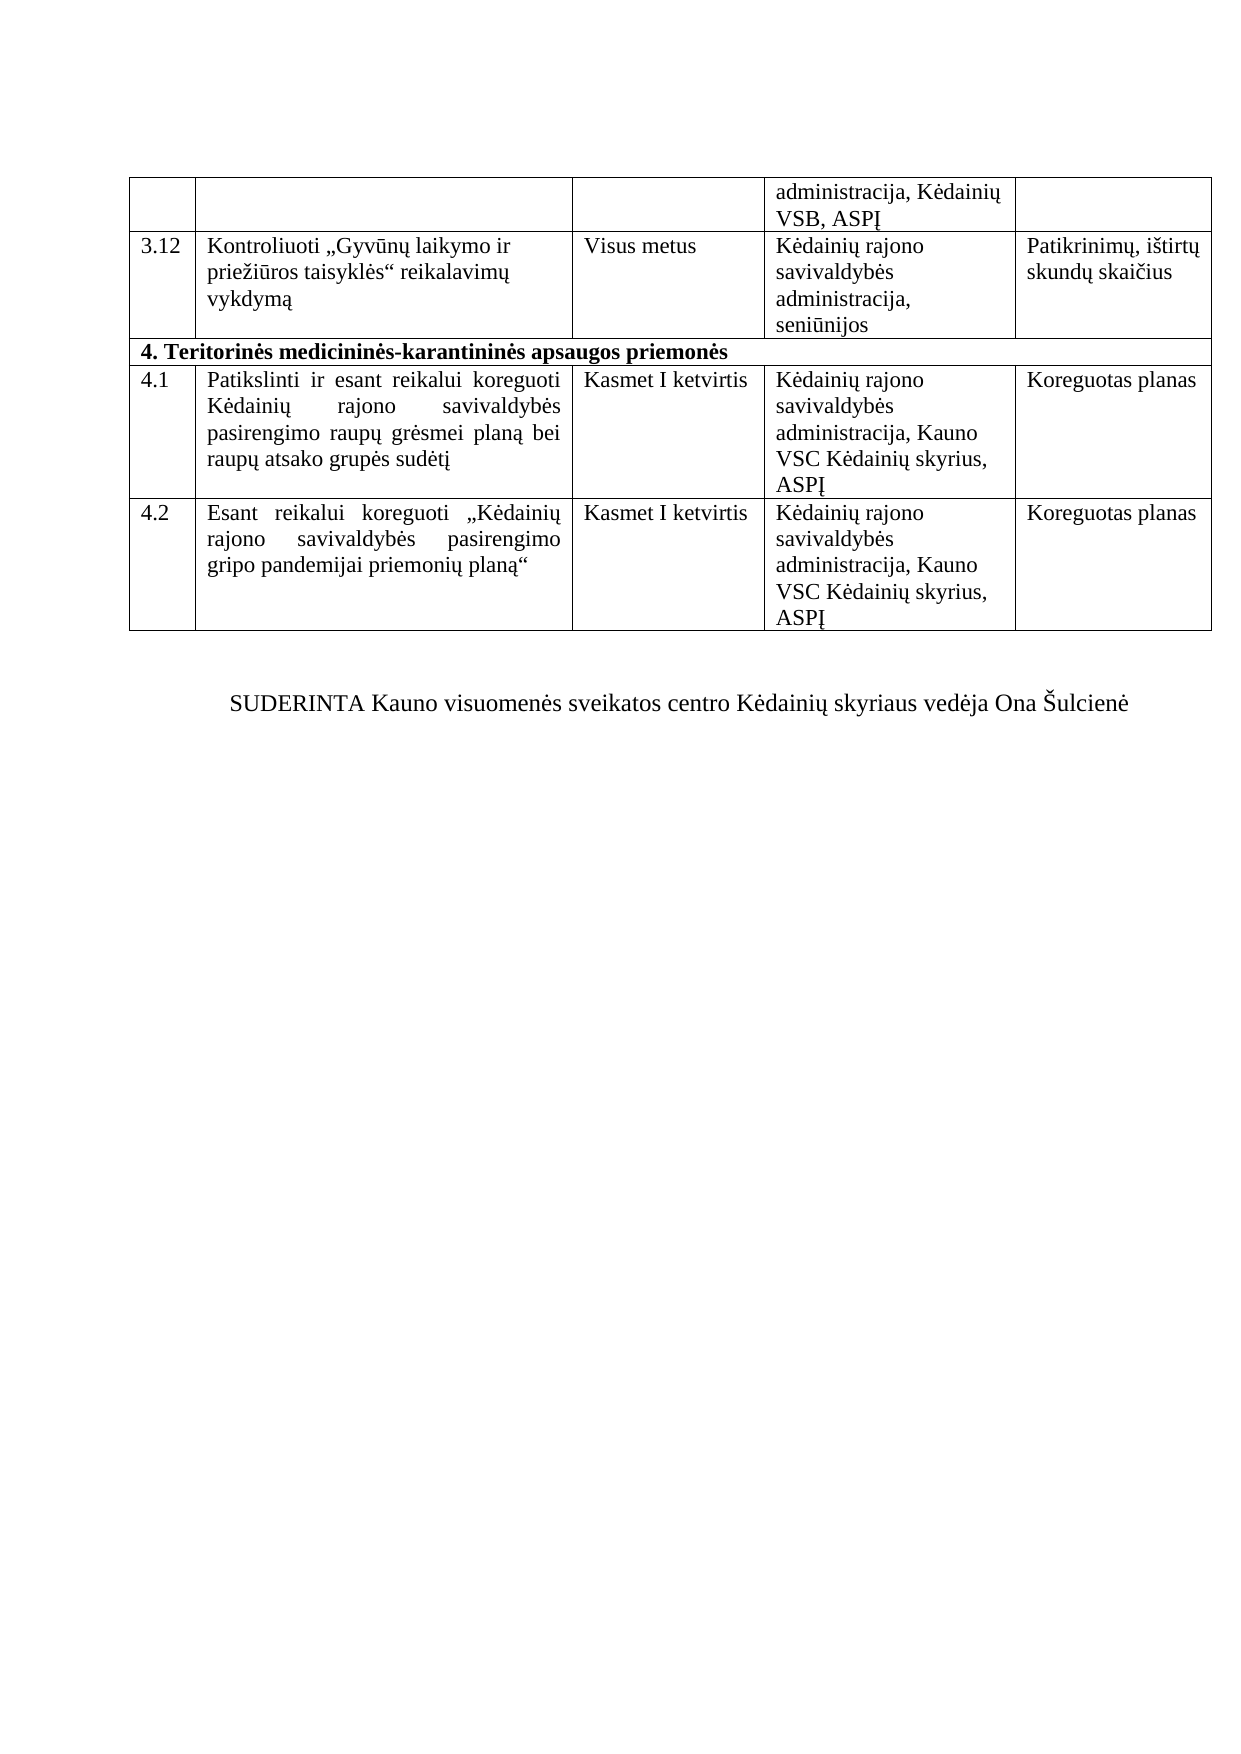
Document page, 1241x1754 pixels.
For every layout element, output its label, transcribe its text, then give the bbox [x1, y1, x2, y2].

table_cell [573, 178, 764, 231]
table_cell 4.1 [130, 366, 195, 498]
table_cell Patikrinimų, ištirtų skundų skaičius [1016, 232, 1211, 337]
table_cell [1016, 178, 1211, 231]
table_cell 4.2 [130, 499, 195, 630]
table_cell Koreguotas planas [1016, 366, 1211, 498]
table_cell Kėdainių rajono savivaldybės administracija, Kauno VSC Kėdainių skyrius, ASPĮ [765, 366, 1015, 498]
table_cell Esant reikalui koreguoti „Kėdainių rajono savivaldybės pasirengimo gripo pandemijai priemonių planą“ [196, 499, 572, 630]
table_cell Patikslinti ir esant reikalui koreguoti Kėdainių rajono savivaldybės pasirengimo raupų grėsmei planą bei raupų atsako grupės sudėtį [196, 366, 572, 498]
table_cell 4. Teritorinės medicininės-karantininės apsaugos priemonės [130, 339, 1211, 365]
table_cell 3.12 [130, 232, 195, 337]
table_cell administracija, Kėdainių VSB, ASPĮ [765, 178, 1015, 231]
table_cell Visus metus [573, 232, 764, 337]
table_cell Kasmet I ketvirtis [573, 366, 764, 498]
table_cell [130, 178, 195, 231]
table_cell [196, 178, 572, 231]
table_cell Kėdainių rajono savivaldybės administracija, Kauno VSC Kėdainių skyrius, ASPĮ [765, 499, 1015, 630]
table_cell Kėdainių rajono savivaldybės administracija, seniūnijos [765, 232, 1015, 337]
text sUDERINTA Kauno visuomenės sveikatos centro Kėdainių skyriaus vedėja Ona Šulcienė [177, 688, 1181, 717]
table_cell Kontroliuoti „Gyvūnų laikymo ir priežiūros taisyklės“ reikalavimų vykdymą [196, 232, 572, 337]
table_cell Koreguotas planas [1016, 499, 1211, 630]
table_cell Kasmet I ketvirtis [573, 499, 764, 630]
